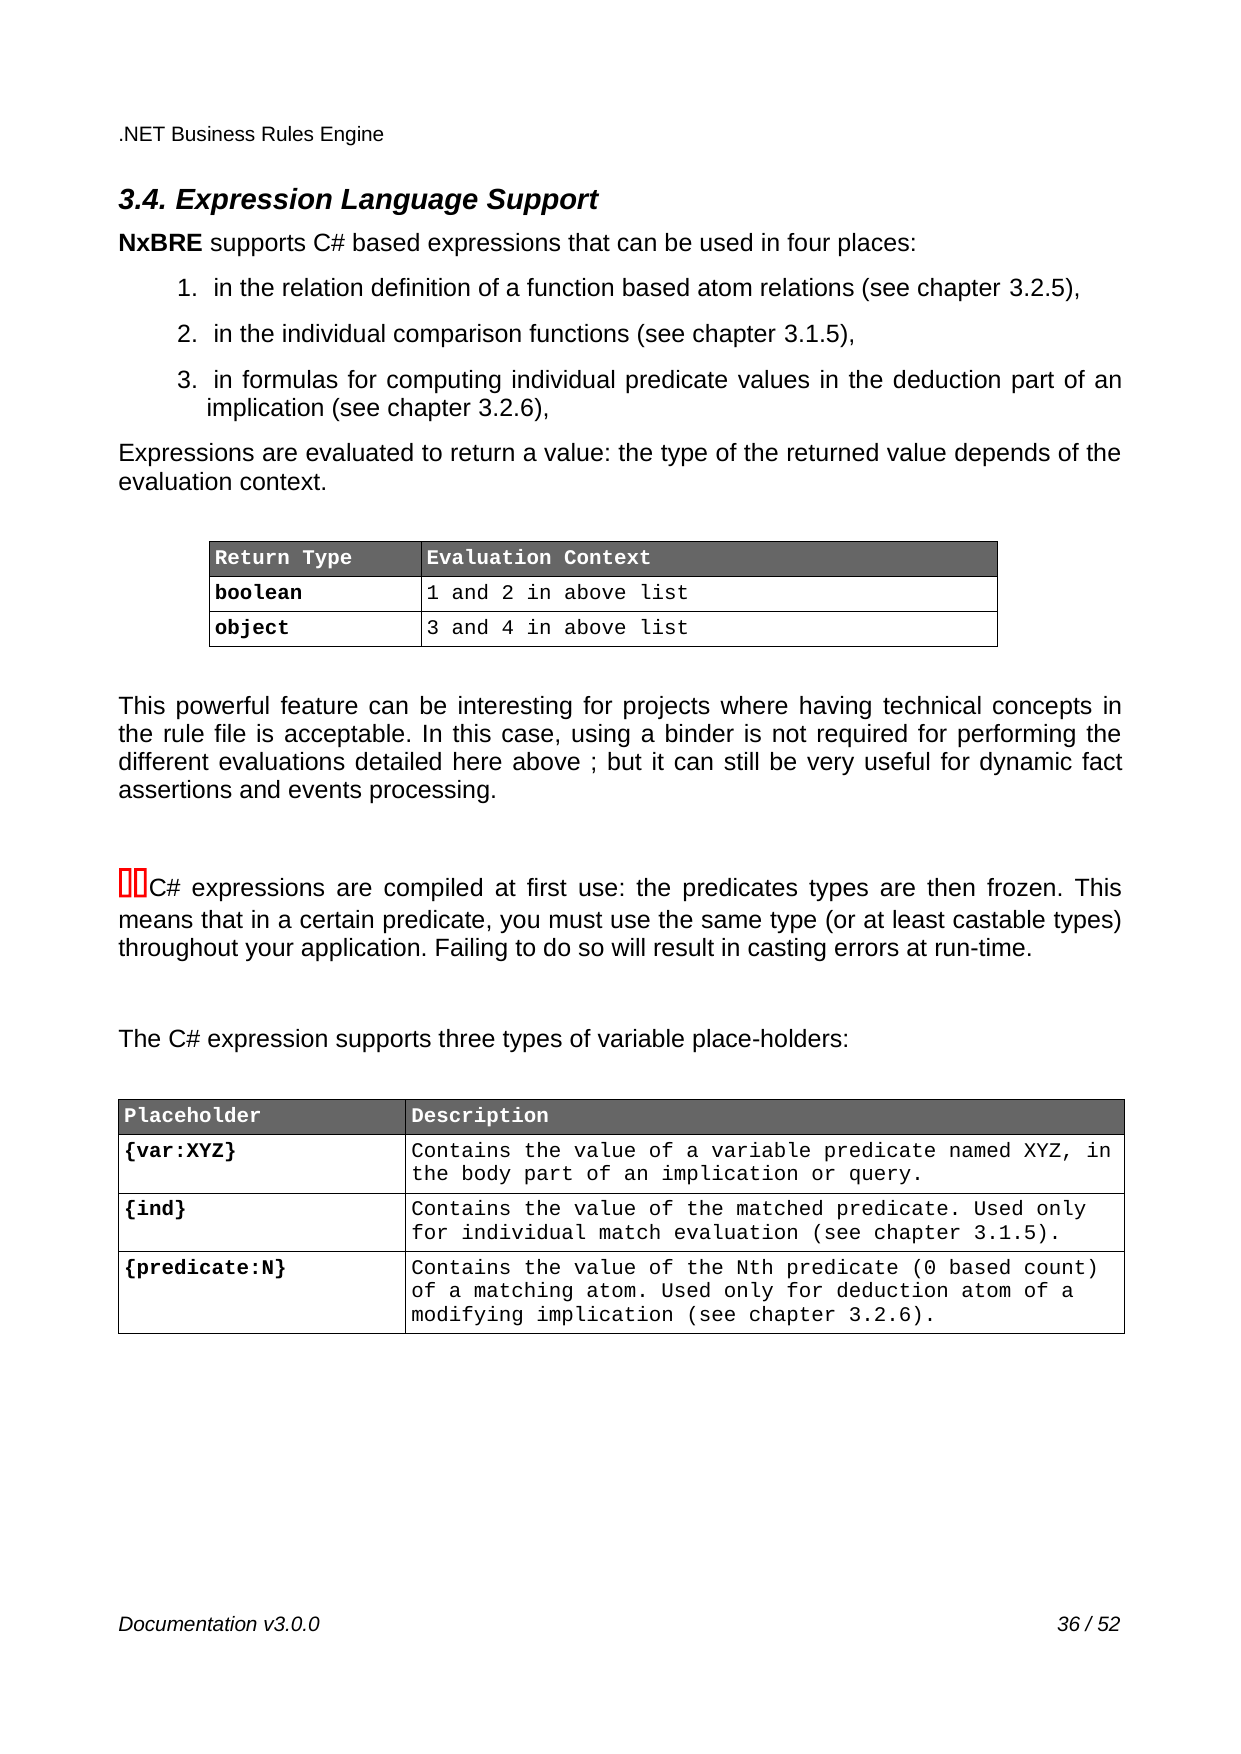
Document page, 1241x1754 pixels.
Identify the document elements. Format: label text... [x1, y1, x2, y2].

table_cell 1 and 2 in above list [422, 577, 997, 611]
table_header Description [406, 1100, 1124, 1134]
table_cell 3 and 4 in above list [422, 612, 997, 646]
text NxBRE supports C# based expressions that can be used in four places: [118, 228, 1124, 256]
table_cell Contains the value of the Nth predicate (0 based count) of a matching atom. Used only for deduction atom of a modifying implication (see chapter 3.2.6). [406, 1252, 1124, 1333]
list in the relation definition of a function based atom relations (see chapter 3.2.5), [177, 274, 1124, 302]
table_cell {predicate:N} [119, 1252, 405, 1333]
text The C# expression supports three types of variable place-holders: [118, 1025, 1124, 1081]
subtitle Expression Language Support [118, 183, 1124, 216]
list in formulas for computing individual predicate values in the deduction part of an implication (see chapter 3.2.6), [177, 365, 1124, 421]
table_cell Contains the value of a variable predicate named XYZ, in the body part of an implication or query. [406, 1135, 1124, 1193]
table_cell {var:XYZ} [119, 1135, 405, 1193]
table_header Evaluation Context [422, 542, 997, 576]
table_cell boolean [210, 577, 421, 611]
text Expressions are evaluated to return a value: the type of the returned value depends of the evaluation context. [118, 439, 1124, 523]
list in the individual comparison functions (see chapter 3.1.5), [177, 320, 1124, 348]
text  C# expressions are compiled at first use: the predicates types are then frozen. This means that in a certain predicate, you must use the same type (or at least castable types) throughout your application. Failing to do so will result in casting errors at run-time. [118, 868, 1124, 962]
table_header Return Type [210, 542, 421, 576]
text This powerful feature can be interesting for projects where having technical concepts in the rule file is acceptable. In this case, using a binder is not required for performing the different evaluations detailed here above ; but it can still be very useful for dynamic fact assertions and events processing. [118, 692, 1124, 804]
table_cell {ind} [119, 1194, 405, 1251]
table_cell object [210, 612, 421, 646]
table_header Placeholder [119, 1100, 405, 1134]
table_cell Contains the value of the matched predicate. Used only for individual match evaluation (see chapter 3.1.5). [406, 1194, 1124, 1251]
